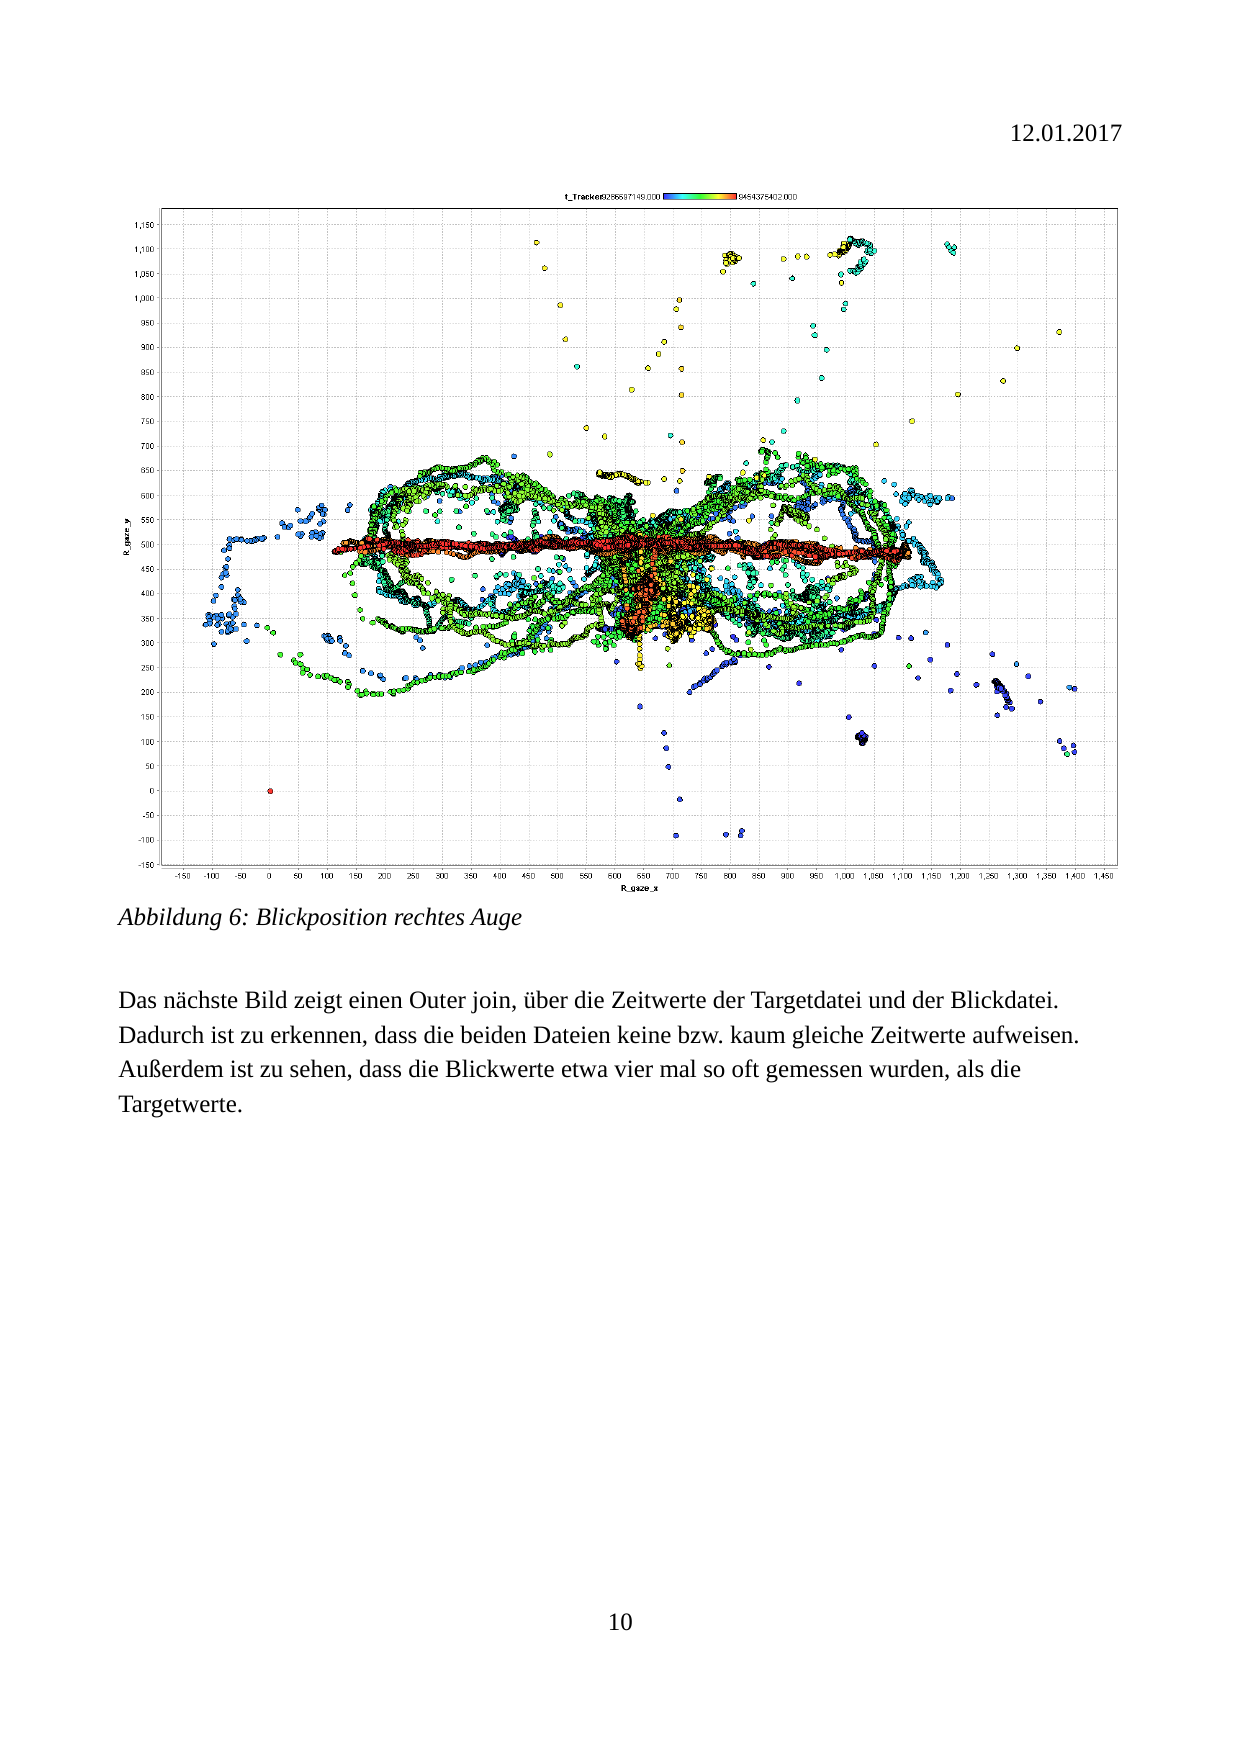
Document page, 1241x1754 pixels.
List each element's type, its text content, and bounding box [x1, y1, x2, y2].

text Abbildung 6: Blickposition rechtes Auge [118, 902, 1122, 930]
text Das nächste Bild zeigt einen Outer join, über die Zeitwerte der Targetdatei und der Blickdatei. Dadurch ist zu erkennen, dass die beiden Dateien keine bzw. kaum gleiche Zeitwerte aufweisen. Außerdem ist zu sehen, dass die Blickwerte etwa vier mal so oft gemessen wurden, als die Targetwerte. [118, 985, 1122, 1117]
picture [118, 187, 1123, 902]
